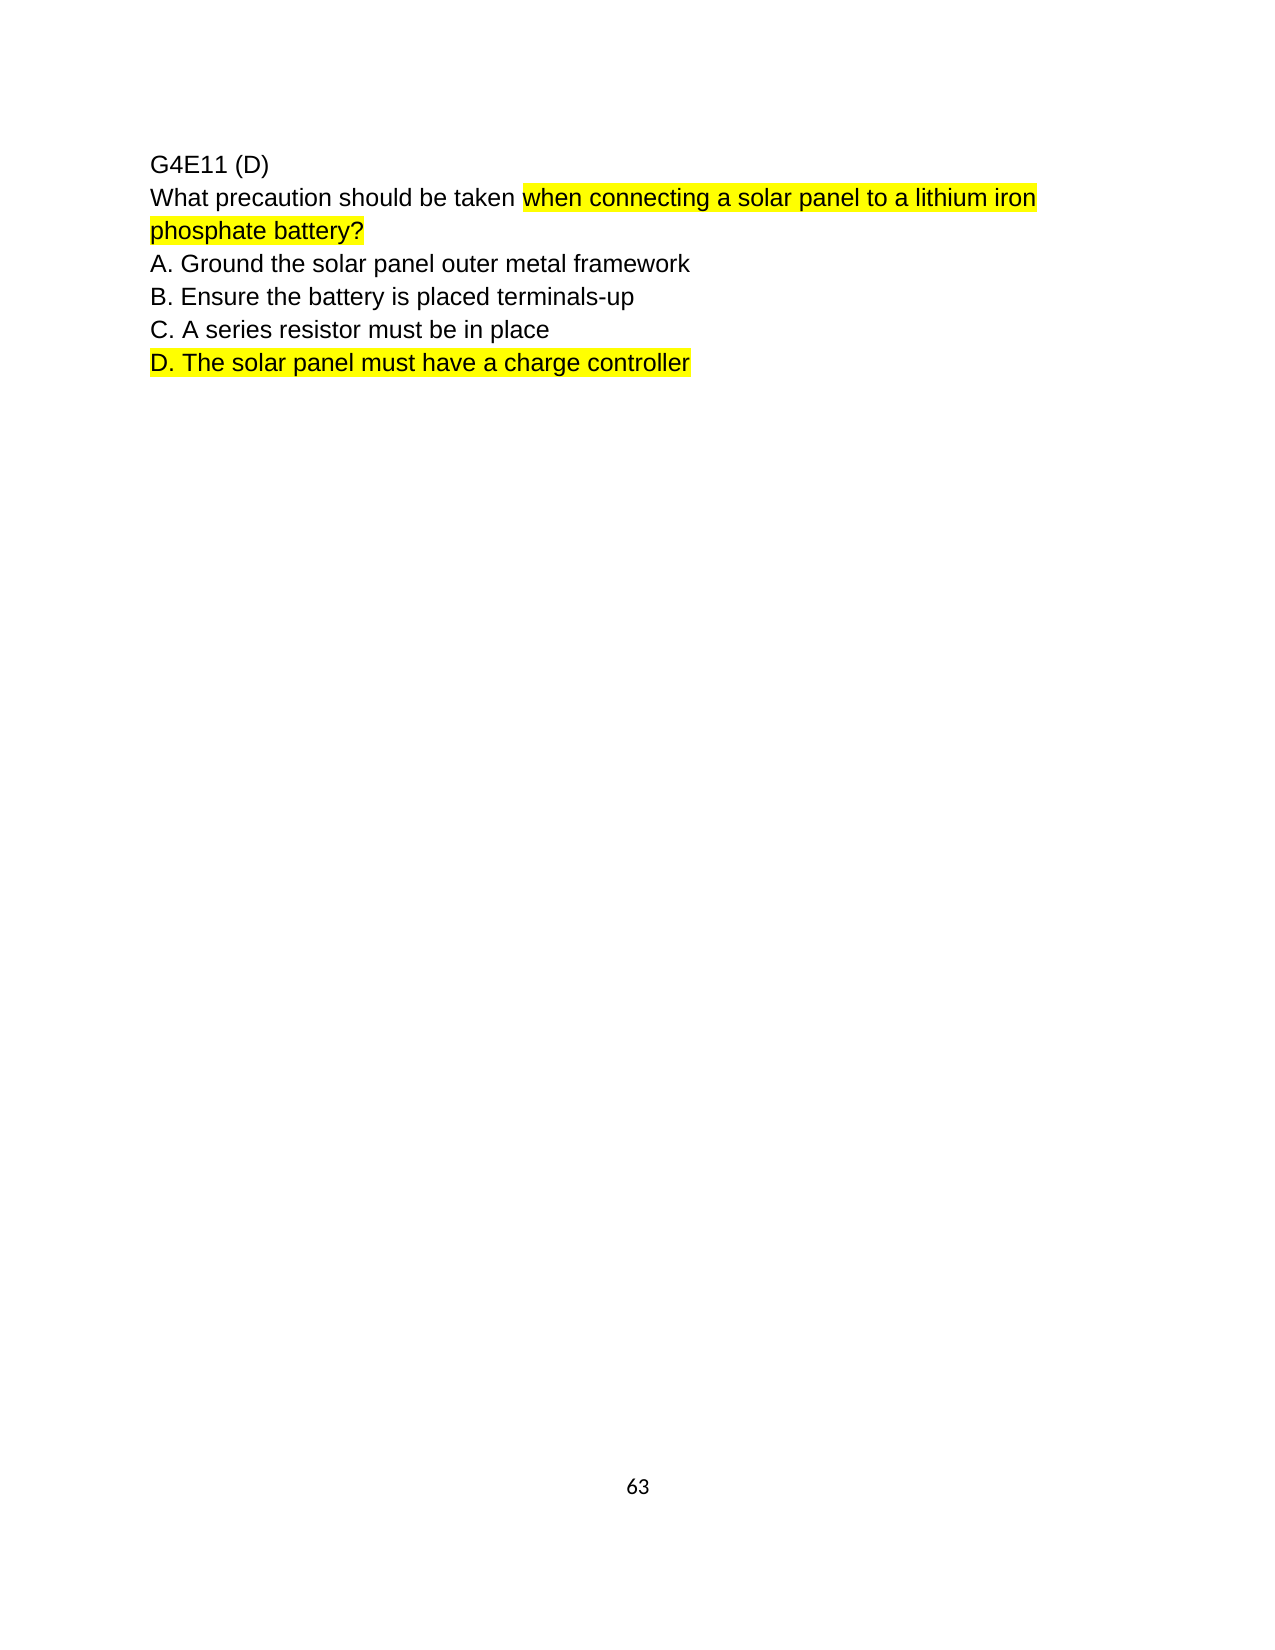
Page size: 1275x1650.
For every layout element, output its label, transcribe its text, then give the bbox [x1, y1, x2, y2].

text G4E11 (D) What precaution should be taken when connecting a solar panel to a lithium iron phosphate battery? A. Ground the solar panel outer metal framework B. Ensure the battery is placed terminals-up C. A series resistor must be in place D. The solar panel must have a charge controller [150, 150, 1125, 377]
